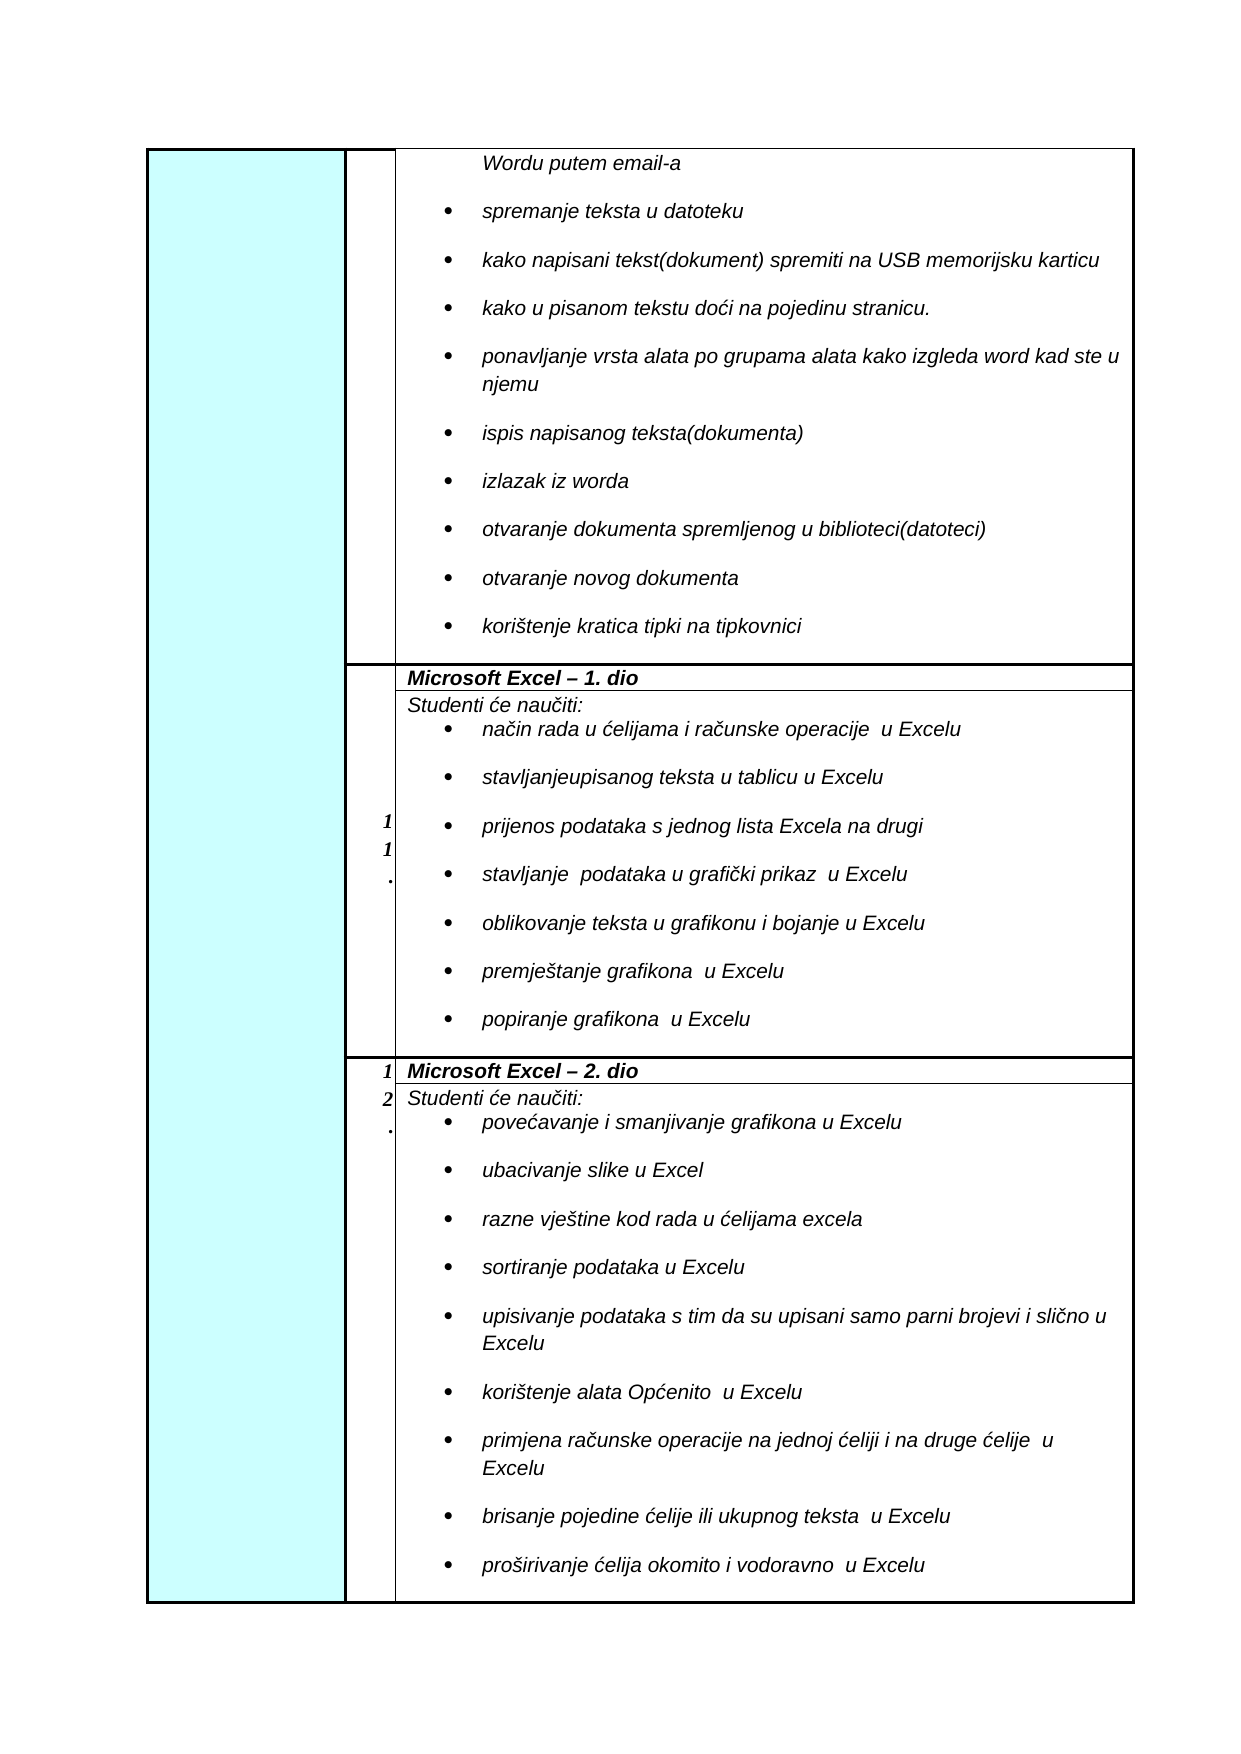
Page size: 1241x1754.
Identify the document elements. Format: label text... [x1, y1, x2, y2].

table_cell Wordu putem email-a spremanje teksta u datoteku kako napisani tekst(dokument) spremiti na USB memorijsku karticu kako u pisanom tekstu doći na pojedinu stranicu. ponavljanje vrsta alata po grupama alata kako izgleda word kad ste u njemu ispis napisanog teksta(dokumenta) izlazak iz worda otvaranje dokumenta spremljenog u biblioteci(datoteci) otvaranje novog dokumenta korištenje kratica tipki na tipkovnici [396, 149, 1132, 662]
table_cell Microsoft Excel – 2. dio [396, 1059, 1132, 1083]
table_cell [149, 151, 344, 1601]
table_cell [347, 666, 395, 1056]
table_cell Studenti će naučiti: način rada u ćelijama i računske operacije u Excelu stavljanjeupisanog teksta u tablicu u Excelu prijenos podataka s jednog lista Excela na drugi stavljanje podataka u grafički prikaz u Excelu oblikovanje teksta u grafikonu i bojanje u Excelu premještanje grafikona u Excelu popiranje grafikona u Excelu [396, 691, 1132, 1056]
table_cell Microsoft Excel – 1. dio [396, 666, 1132, 689]
table_cell Studenti će naučiti: povećavanje i smanjivanje grafikona u Excelu ubacivanje slike u Excel razne vještine kod rada u ćelijama excela sortiranje podataka u Excelu upisivanje podataka s tim da su upisani samo parni brojevi i slično u Excelu korištenje alata Općenito u Excelu primjena računske operacije na jednoj ćeliji i na druge ćelije u Excelu brisanje pojedine ćelije ili ukupnog teksta u Excelu proširivanje ćelija okomito i vodoravno u Excelu [396, 1084, 1132, 1601]
table_cell [347, 151, 395, 662]
table_cell [347, 1059, 395, 1601]
